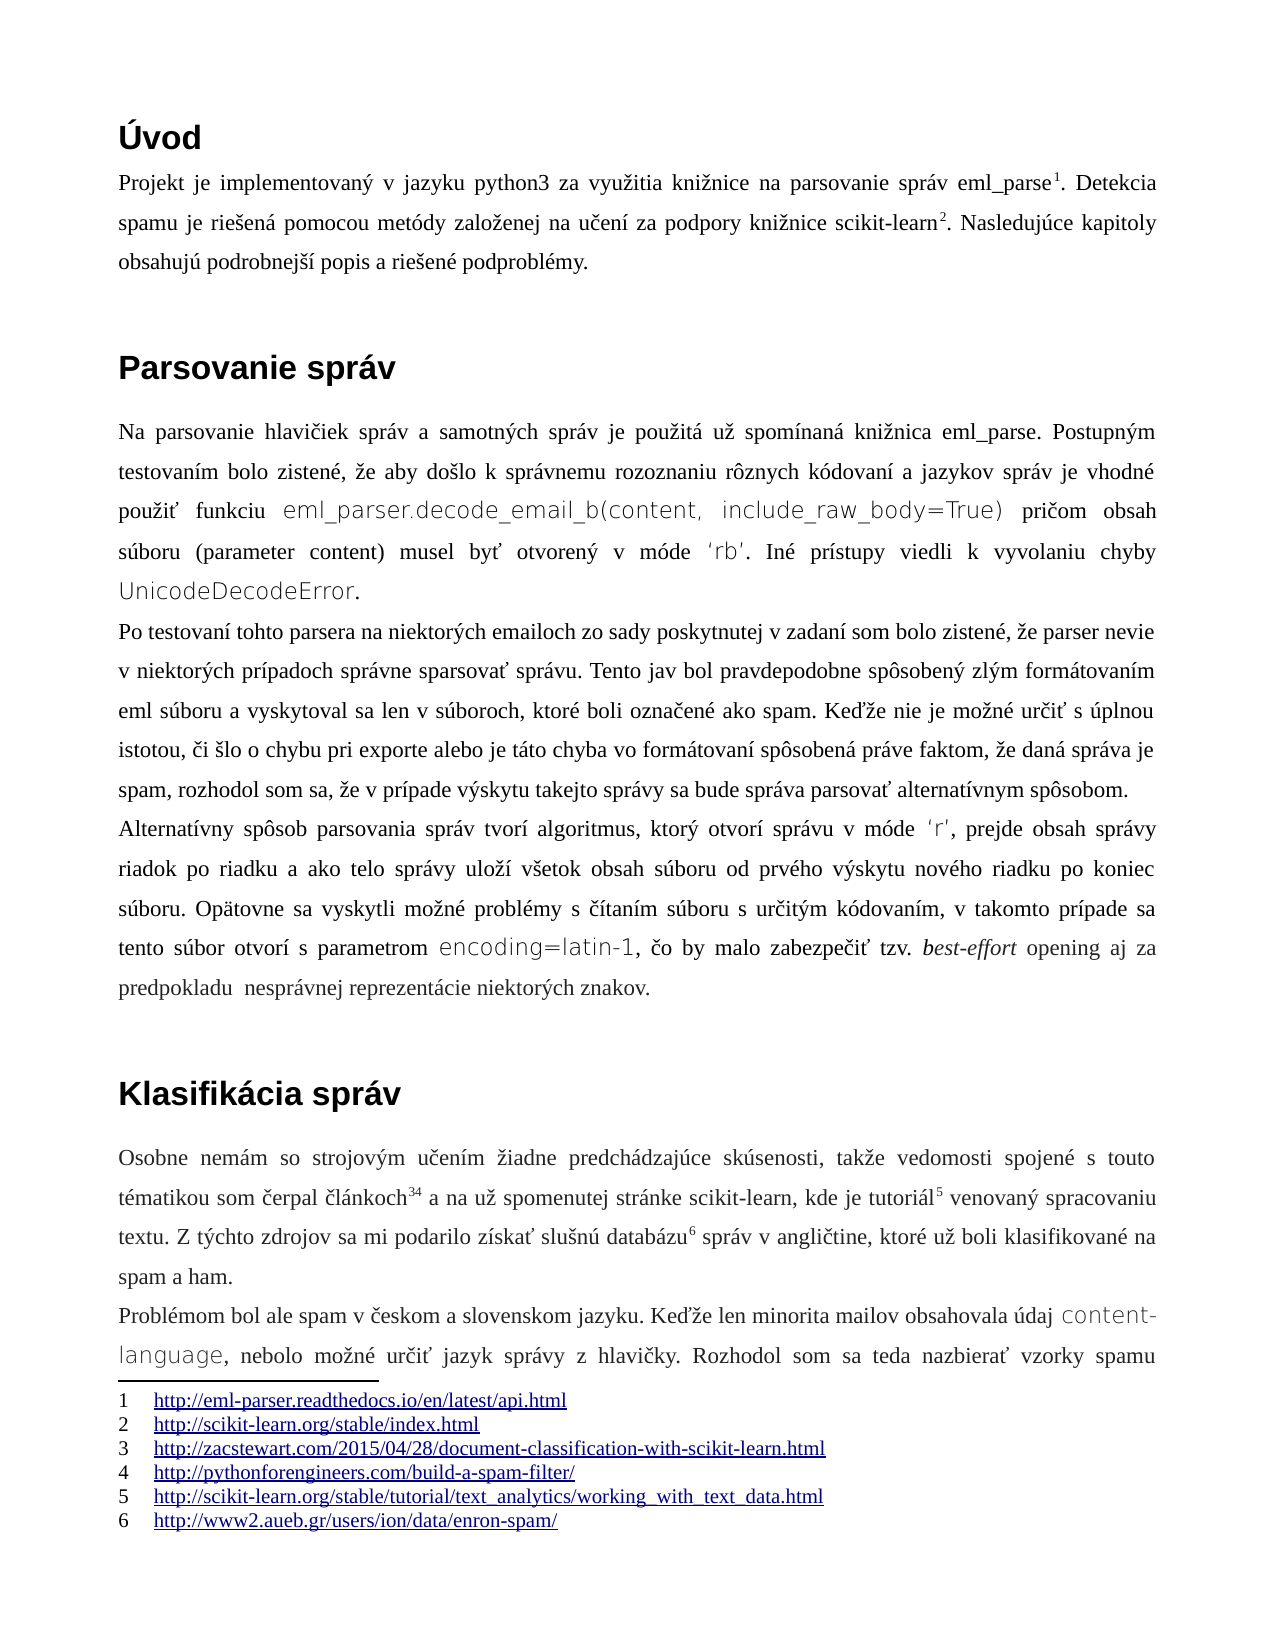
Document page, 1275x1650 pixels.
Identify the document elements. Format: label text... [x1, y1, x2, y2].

text Po testovaní tohto parsera na niektorých emailoch zo sady poskytnutej v zadaní som bolo zistené, že parser nevie v niektorých prípadoch správne sparsovať správu. Tento jav bol pravdepodobne spôsobený zlým formátovaním eml súboru a vyskytoval sa len v súboroch, ktoré boli označené ako spam. Keďže nie je možné určiť s úplnou istotou, či šlo o chybu pri exporte alebo je táto chyba vo formátovaní spôsobená práve faktom, že daná správa je spam, rozhodol som sa, že v prípade výskytu takejto správy sa bude správa parsovať alternatívnym spôsobom. [118, 618, 1157, 802]
text http://eml-parser.readthedocs.io/en/latest/api.html [118, 1387, 1157, 1412]
text http://www2.aueb.gr/users/ion/data/enron-spam/ [118, 1508, 1157, 1532]
subtitle Úvod [118, 118, 1157, 157]
subtitle Klasifikácia správ [118, 1074, 1157, 1113]
text http://zacstewart.com/2015/04/28/document-classification-with-scikit-learn.html [118, 1436, 1157, 1460]
text Projekt je implementovaný v jazyku python3 za využitia knižnice na parsovanie správ eml_parse. Detekcia spamu je riešená pomocou metódy založenej na učení za podpory knižnice scikit-learn. Nasledujúce kapitoly obsahujú podrobnejší popis a riešené podproblémy. [118, 169, 1157, 274]
text http://pythonforengineers.com/build-a-spam-filter/ [118, 1460, 1157, 1484]
subtitle Parsovanie správ [118, 348, 1157, 387]
text Alternatívny spôsob parsovania správ tvorí algoritmus, ktorý otvorí správu v móde ‘r’, prejde obsah správy riadok po riadku a ako telo správy uloží všetok obsah súboru od prvého výskytu nového riadku po koniec súboru. Opätovne sa vyskytli možné problémy s čítaním súboru s určitým kódovaním, v takomto prípade sa tento súbor otvorí s parametrom encoding=latin-1, čo by malo zabezpečiť tzv. best-effort opening aj za predpokladu nesprávnej reprezentácie niektorých znakov. [118, 815, 1157, 1001]
text Problémom bol ale spam v českom a slovenskom jazyku. Keďže len minorita mailov obsahovala údaj content-language, nebolo možné určiť jazyk správy z hlavičky. Rozhodol som sa teda nazbierať vzorky spamu [118, 1302, 1157, 1369]
text http://scikit-learn.org/stable/tutorial/text_analytics/working_with_text_data.html [118, 1484, 1157, 1508]
text Osobne nemám so strojovým učením žiadne predchádzajúce skúsenosti, takže vedomosti spojené s touto tématikou som čerpal článkoch a na už spomenutej stránke scikit-learn, kde je tutoriál venovaný spracovaniu textu. Z týchto zdrojov sa mi podarilo získať slušnú databázu správ v angličtine, ktoré už boli klasifikované na spam a ham. [118, 1144, 1157, 1289]
text http://scikit-learn.org/stable/index.html [118, 1412, 1157, 1436]
text Na parsovanie hlavičiek správ a samotných správ je použitá už spomínaná knižnica eml_parse. Postupným testovaním bolo zistené, že aby došlo k správnemu rozoznaniu rôznych kódovaní a jazykov správ je vhodné použiť funkciu eml_parser.decode_email_b(content, include_raw_body=True) pričom obsah súboru (parameter content) musel byť otvorený v móde ‘rb’. Iné prístupy viedli k vyvolaniu chyby UnicodeDecodeError. [118, 418, 1157, 604]
